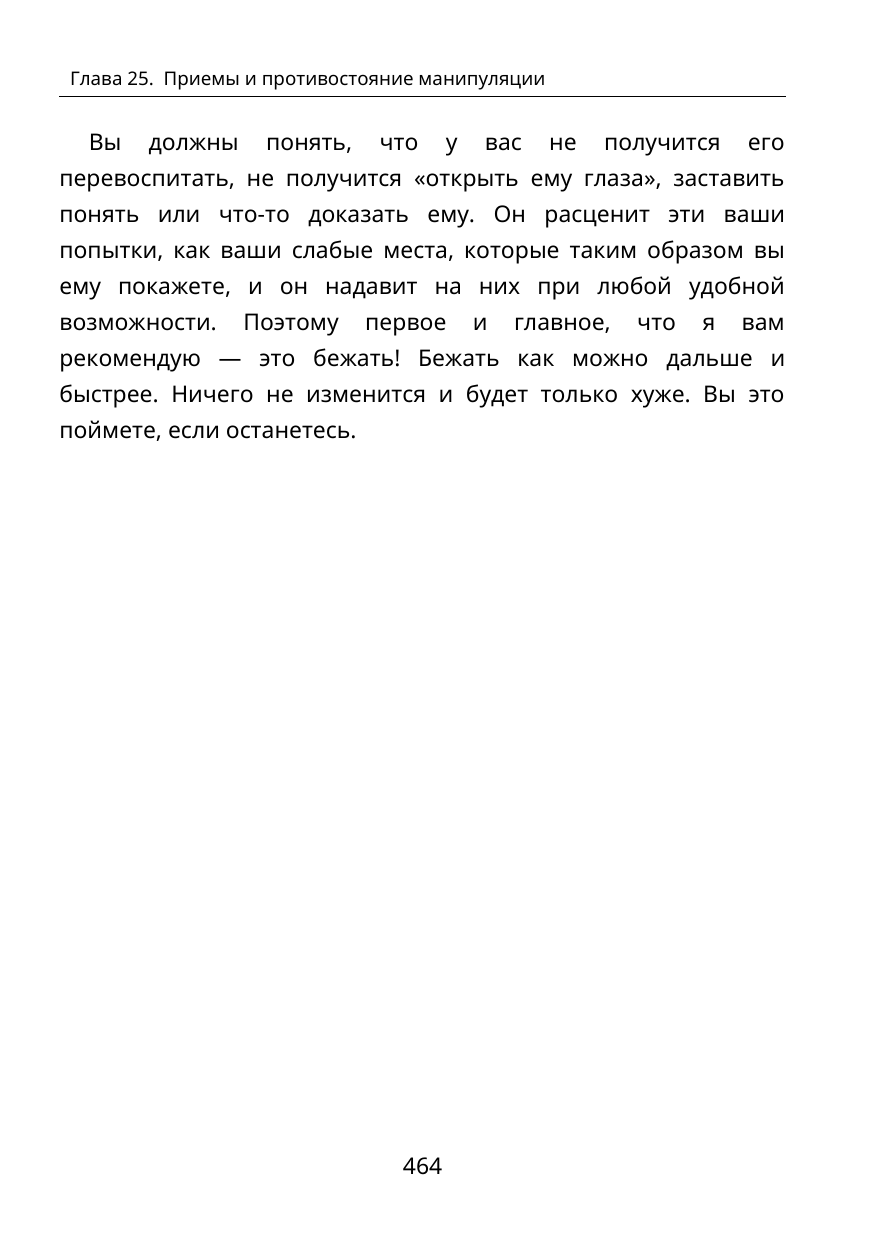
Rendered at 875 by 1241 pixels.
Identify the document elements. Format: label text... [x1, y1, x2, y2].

text Вы должны понять, что у вас не получится его перевоспитать, не получится «открыть ему глаза», заставить понять или что-то доказать ему. Он расценит эти ваши попытки, как ваши слабые места, которые таким образом вы ему покажете, и он надавит на них при любой удобной возможности. Поэтому первое и главное, что я вам рекомендую — это бежать! Бежать как можно дальше и быстрее. Ничего не изменится и будет только хуже. Вы это поймете, если останетесь. [59, 126, 786, 445]
